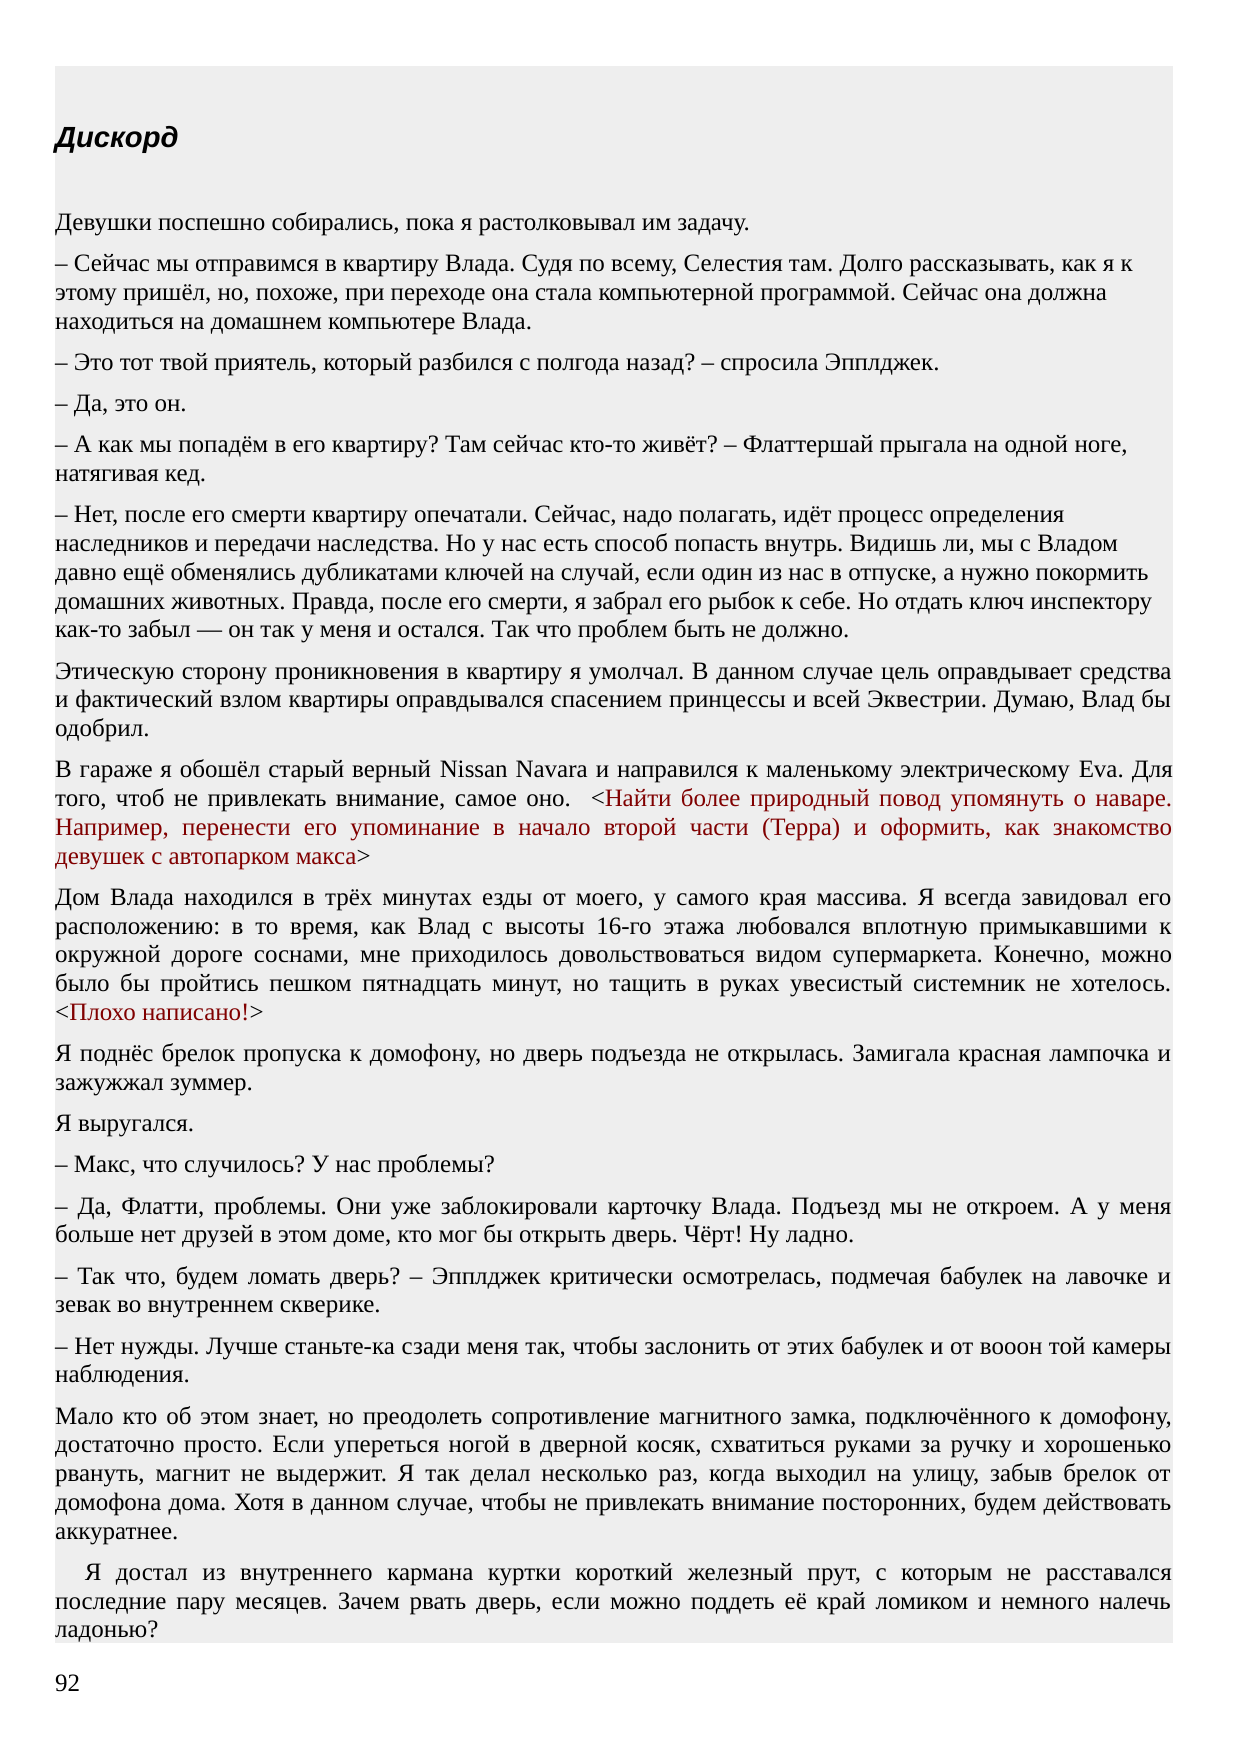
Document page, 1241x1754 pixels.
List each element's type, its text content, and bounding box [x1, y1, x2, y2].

text Девушки поспешно собирались, пока я растолковывал им задачу. [55, 207, 1173, 236]
text – Да, Флатти, проблемы. Они уже заблокировали карточку Влада. Подъезд мы не откроем. А у меня больше нет друзей в этом доме, кто мог бы открыть дверь. Чёрт! Ну ладно. [55, 1191, 1173, 1248]
subtitle Дискорд [55, 120, 1173, 153]
text Этическую сторону проникновения в квартиру я умолчал. В данном случае цель оправдывает средства и фактический взлом квартиры оправдывался спасением принцессы и всей Эквестрии. Думаю, Влад бы одобрил. [55, 656, 1173, 742]
text – Да, это он. [55, 388, 1173, 417]
list Мало кто об этом знает, но преодолеть сопротивление магнитного замка, подключённого к домофону, достаточно просто. Если упереться ногой в дверной косяк, схватиться руками за ручку и хорошенько рвануть, магнит не выдержит. Я так делал несколько раз, когда выходил на улицу, забыв брелок от домофона дома. Хотя в данном случае, чтобы не привлекать внимание посторонних, будем действовать аккуратнее. [55, 1401, 1173, 1544]
text – А как мы попадём в его квартиру? Там сейчас кто-то живёт? – Флаттершай прыгала на одной ноге, натягивая кед. [55, 429, 1173, 487]
text – Нет, после его смерти квартиру опечатали. Сейчас, надо полагать, идёт процесс определения наследников и передачи наследства. Но у нас есть способ попасть внутрь. Видишь ли, мы с Владом давно ещё обменялись дубликатами ключей на случай, если один из нас в отпуске, а нужно покормить домашних животных. Правда, после его смерти, я забрал его рыбок к себе. Но отдать ключ инспектору как-то забыл — он так у меня и остался. Так что проблем быть не должно. [55, 499, 1173, 643]
text В гараже я обошёл старый верный Nissan Navara и направился к маленькому электрическому Eva. Для того, чтоб не привлекать внимание, самое оно. <Найти более природный повод упомянуть о наваре. Например, перенести его упоминание в начало второй части (Терра) и оформить, как знакомство девушек с автопарком макса> [55, 754, 1173, 869]
text – Это тот твой приятель, который разбился с полгода назад? – спросила Эпплджек. [55, 347, 1173, 376]
text – Сейчас мы отправимся в квартиру Влада. Судя по всему, Селестия там. Долго рассказывать, как я к этому пришёл, но, похоже, при переходе она стала компьютерной программой. Сейчас она должна находиться на домашнем компьютере Влада. [55, 248, 1173, 334]
text – Макс, что случилось? У нас проблемы? [55, 1149, 1173, 1178]
text Дом Влада находился в трёх минутах езды от моего, у самого края массива. Я всегда завидовал его расположению: в то время, как Влад с высоты 16-го этажа любовался вплотную примыкавшими к окружной дороге соснами, мне приходилось довольствоваться видом супермаркета. Конечно, можно было бы пройтись пешком пятнадцать минут, но тащить в руках увесистый системник не хотелось. <Плохо написано!> [55, 882, 1173, 1026]
text Я поднёс брелок пропуска к домофону, но дверь подъезда не открылась. Замигала красная лампочка и зажужжал зуммер. [55, 1038, 1173, 1096]
text – Так что, будем ломать дверь? – Эпплджек критически осмотрелась, подмечая бабулек на лавочке и зевак во внутреннем скверике. [55, 1261, 1173, 1318]
text – Нет нужды. Лучше станьте-ка сзади меня так, чтобы заслонить от этих бабулек и от вооон той камеры наблюдения. [55, 1331, 1173, 1388]
text Я выругался. [55, 1108, 1173, 1137]
text Я достал из внутреннего кармана куртки короткий железный прут, с которым не расставался последние пару месяцев. Зачем рвать дверь, если можно поддеть её край ломиком и немного налечь ладонью? [55, 1557, 1173, 1643]
